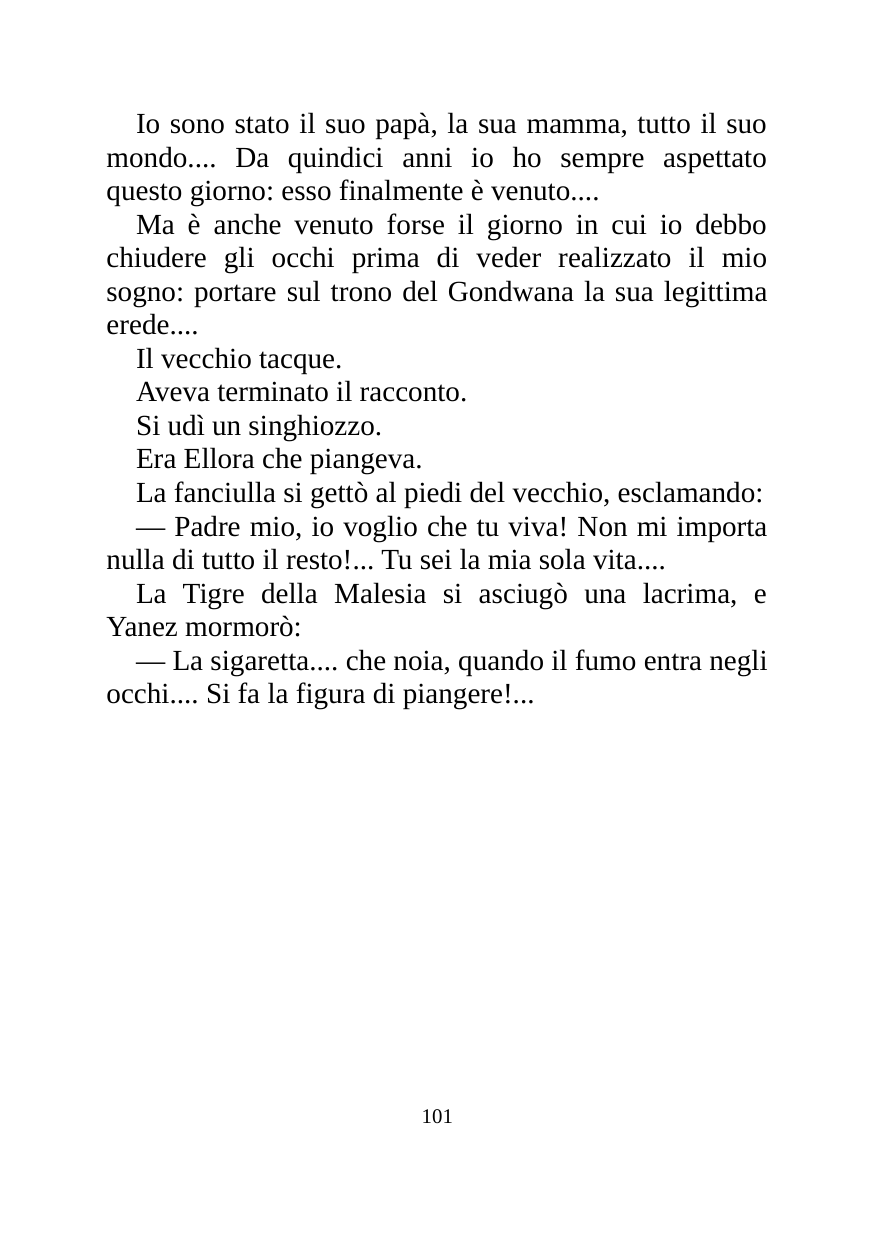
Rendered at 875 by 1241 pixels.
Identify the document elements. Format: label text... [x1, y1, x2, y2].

text — La sigaretta.... che noia, quando il fumo entra negli occhi.... Si fa la figura di piangere!... [106, 643, 768, 710]
text La Tigre della Malesia si asciugò una lacrima, e Yanez mormorò: [106, 576, 768, 643]
text La fanciulla si gettò al piedi del vecchio, esclamando: [106, 475, 768, 509]
text Si udì un singhiozzo. [106, 408, 768, 442]
text Era Ellora che piangeva. [106, 442, 768, 475]
text Io sono stato il suo papà, la sua mamma, tutto il suo mondo.... Da quindici anni io ho sempre aspettato questo giorno: esso finalmente è venuto.... [106, 106, 768, 207]
text Il vecchio tacque. [106, 341, 768, 374]
text Aveva terminato il racconto. [106, 374, 768, 408]
text — Padre mio, io voglio che tu viva! Non mi importa nulla di tutto il resto!... Tu sei la mia sola vita.... [106, 509, 768, 576]
text Ma è anche venuto forse il giorno in cui io debbo chiudere gli occhi prima di veder realizzato il mio sogno: portare sul trono del Gondwana la sua legittima erede.... [106, 207, 768, 341]
